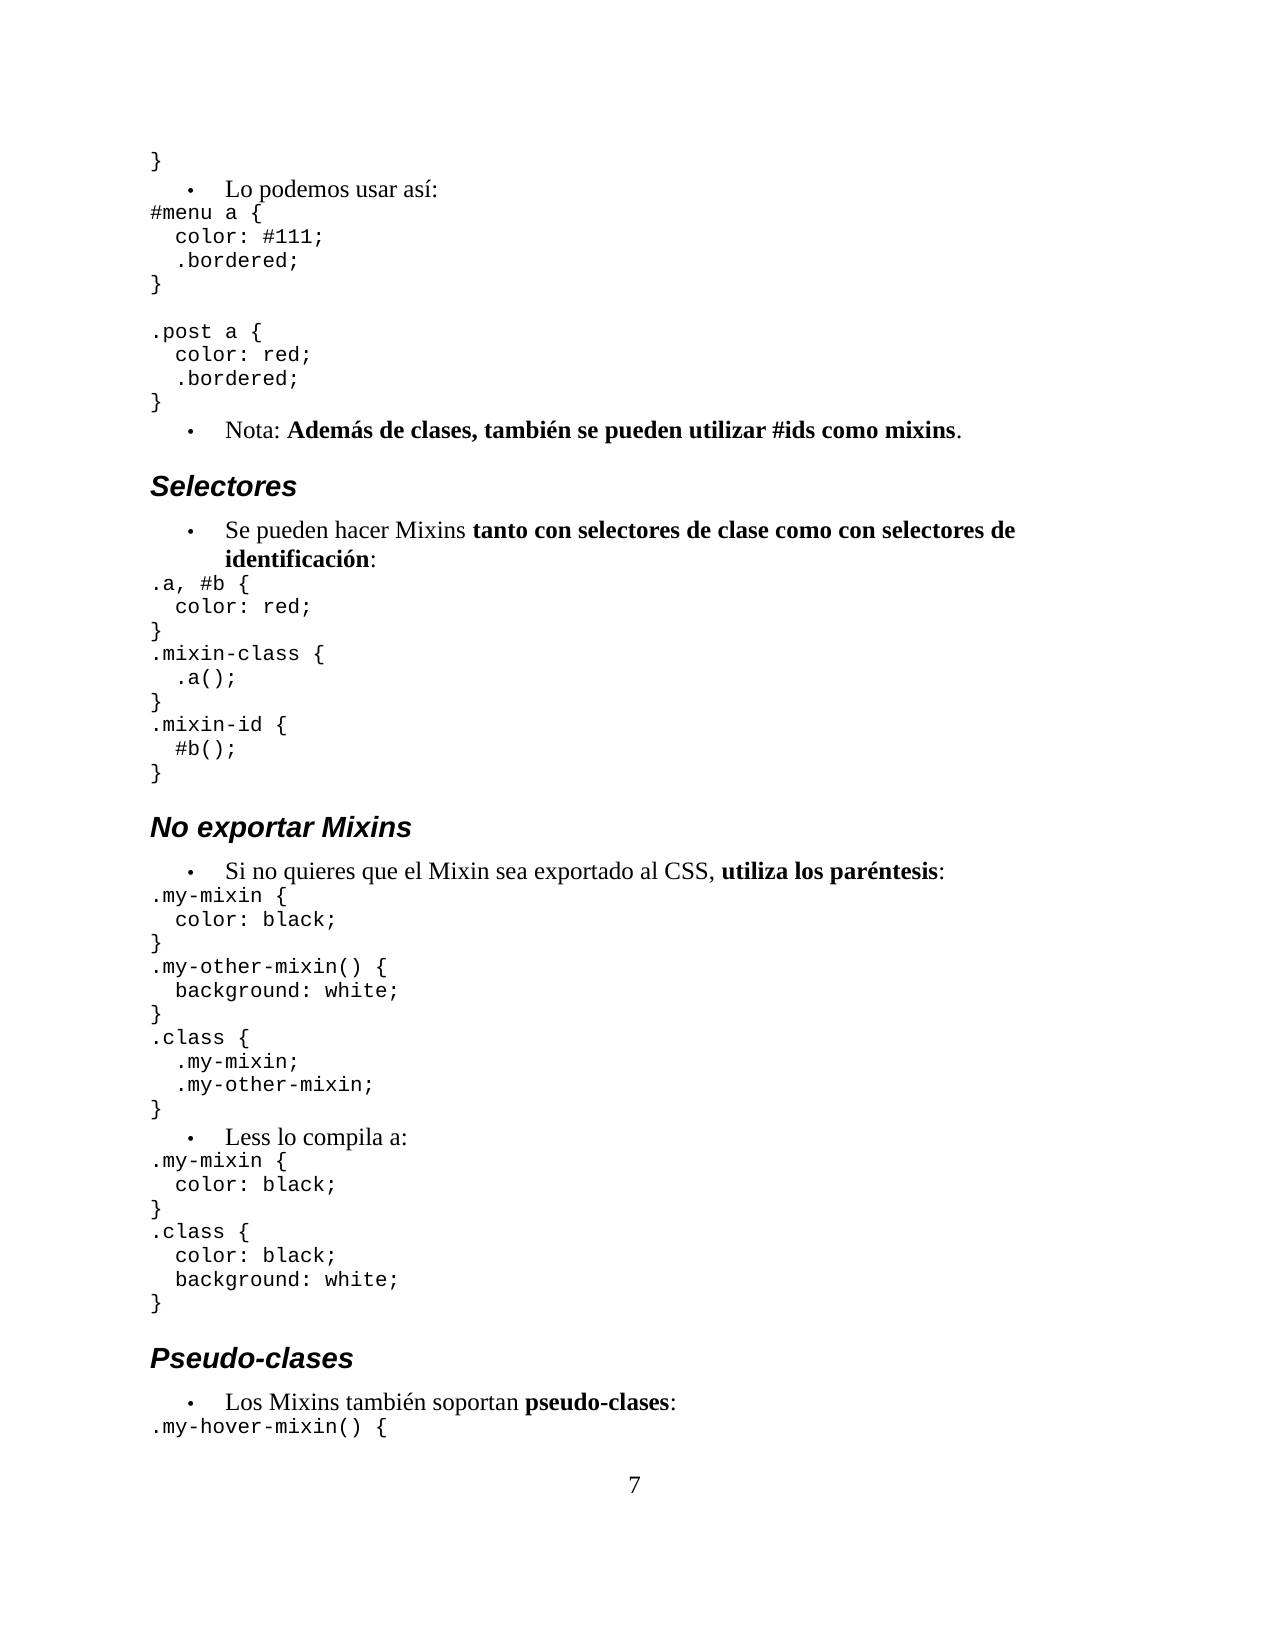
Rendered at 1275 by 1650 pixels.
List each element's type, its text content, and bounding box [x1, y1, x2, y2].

subtitle Selectores [150, 469, 1125, 502]
text .bordered; [150, 250, 1125, 273]
text color: #111; [150, 226, 1125, 250]
text #menu a { [150, 202, 1125, 226]
text .mixin-id { [150, 714, 1125, 738]
text } [150, 150, 1125, 174]
list Si no quieres que el Mixin sea exportado al CSS, utiliza los paréntesis: [187, 856, 1125, 885]
subtitle Pseudo-clases [150, 1341, 1125, 1374]
text .a, #b { [150, 572, 1125, 596]
text color: red; [150, 344, 1125, 368]
text .bordered; [150, 368, 1125, 392]
text color: black; [150, 1174, 1125, 1198]
text } [150, 1098, 1125, 1122]
list Los Mixins también soportan pseudo-clases: [187, 1387, 1125, 1416]
text } [150, 1198, 1125, 1221]
list Nota: Además de clases, también se pueden utilizar #ids como mixins. [187, 415, 1125, 444]
text } [150, 1003, 1125, 1027]
text color: black; [150, 1245, 1125, 1268]
text background: white; [150, 980, 1125, 1003]
subtitle No exportar Mixins [150, 810, 1125, 844]
text } [150, 691, 1125, 714]
text } [150, 273, 1125, 297]
text #b(); [150, 738, 1125, 762]
text .my-mixin { [150, 1150, 1125, 1174]
text .mixin-class { [150, 643, 1125, 667]
text .my-other-mixin() { [150, 956, 1125, 980]
list Se pueden hacer Mixins tanto con selectores de clase como con selectores de identificación: [187, 515, 1125, 572]
text .a(); [150, 667, 1125, 691]
text background: white; [150, 1268, 1125, 1292]
text .class { [150, 1027, 1125, 1051]
text .my-other-mixin; [150, 1074, 1125, 1098]
text .my-hover-mixin() { [150, 1416, 1125, 1439]
list Lo podemos usar así: [187, 174, 1125, 202]
text } [150, 620, 1125, 643]
list Less lo compila a: [187, 1122, 1125, 1150]
text } [150, 1292, 1125, 1316]
text color: red; [150, 596, 1125, 620]
text .my-mixin { [150, 885, 1125, 909]
text } [150, 932, 1125, 956]
text .class { [150, 1221, 1125, 1245]
text .my-mixin; [150, 1051, 1125, 1074]
text .post a { [150, 321, 1125, 344]
text } [150, 762, 1125, 785]
text color: black; [150, 909, 1125, 932]
text } [150, 392, 1125, 415]
